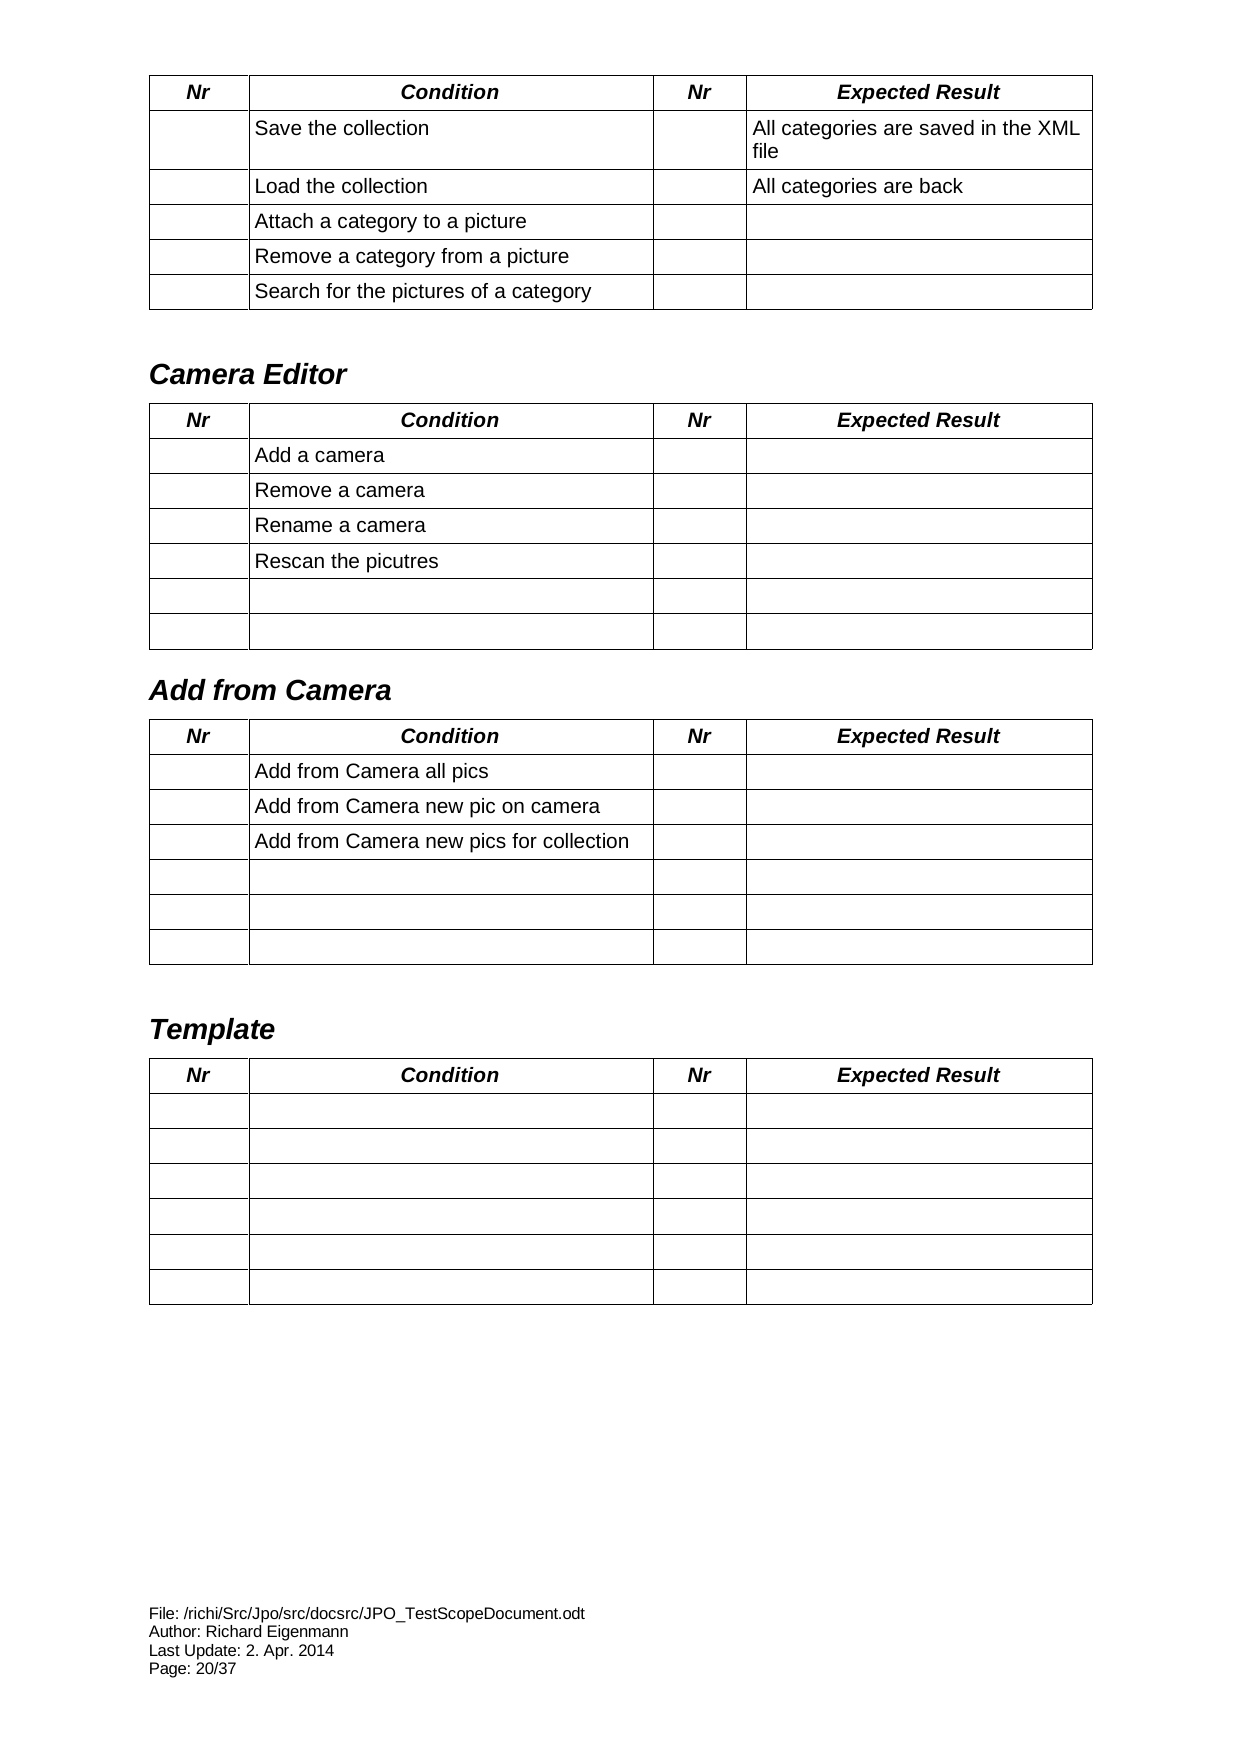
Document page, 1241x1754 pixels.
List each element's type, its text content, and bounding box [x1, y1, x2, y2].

table_cell [150, 860, 248, 894]
table_cell [150, 895, 248, 929]
table_cell [654, 825, 746, 859]
table_cell [654, 439, 746, 473]
table_cell [654, 1129, 746, 1163]
subtitle Add from Camera [148, 674, 1092, 706]
table_header Condition [250, 1059, 653, 1093]
table_cell [150, 1164, 248, 1198]
table_header Expected Result [747, 404, 1092, 438]
table_cell Add from Camera new pic on camera [250, 790, 653, 824]
table_cell [250, 860, 653, 894]
table_cell [250, 1199, 653, 1234]
table_cell [250, 1235, 653, 1269]
table_cell [150, 439, 248, 473]
table_cell [747, 544, 1092, 578]
table_cell Add from Camera new pics for collection [250, 825, 653, 859]
table_cell [150, 1129, 248, 1163]
table_header Nr [654, 76, 746, 110]
table_cell Remove a camera [250, 474, 653, 508]
table_cell [150, 111, 248, 169]
table_cell Add a camera [250, 439, 653, 473]
table_cell [654, 895, 746, 929]
table_cell [747, 614, 1092, 649]
table_header Expected Result [747, 1059, 1092, 1093]
table_cell [747, 930, 1092, 964]
table_header Condition [250, 76, 653, 110]
table_cell [150, 544, 248, 578]
table_cell [654, 930, 746, 964]
table_cell [747, 790, 1092, 824]
table_cell [654, 790, 746, 824]
table_cell [150, 1094, 248, 1128]
table_cell [654, 111, 746, 169]
table_cell [250, 895, 653, 929]
table_cell [150, 509, 248, 543]
table_cell [250, 1129, 653, 1163]
table_header Nr [654, 720, 746, 754]
table_header Nr [654, 404, 746, 438]
table_header Nr [150, 76, 248, 110]
table_cell All categories are back [747, 170, 1092, 204]
table_cell [747, 755, 1092, 789]
table_cell [150, 579, 248, 613]
table_cell Search for the pictures of a category [250, 275, 653, 309]
table_cell [150, 1270, 248, 1304]
table_cell [250, 1164, 653, 1198]
table_cell [654, 755, 746, 789]
table_cell [747, 474, 1092, 508]
subtitle Camera Editor [148, 358, 1092, 390]
table_cell [654, 170, 746, 204]
subtitle Template [148, 1013, 1092, 1046]
table_cell [150, 614, 248, 649]
table_cell [747, 240, 1092, 274]
table_cell [654, 205, 746, 239]
table_cell [654, 474, 746, 508]
table_cell Save the collection [250, 111, 653, 169]
table_header Condition [250, 720, 653, 754]
table_cell [250, 930, 653, 964]
table_header Expected Result [747, 76, 1092, 110]
table_cell [747, 205, 1092, 239]
table_cell Load the collection [250, 170, 653, 204]
table_cell [747, 579, 1092, 613]
table_cell [747, 509, 1092, 543]
table_cell [747, 439, 1092, 473]
table_cell Attach a category to a picture [250, 205, 653, 239]
table_cell [150, 790, 248, 824]
table_cell [747, 275, 1092, 309]
table_cell [150, 755, 248, 789]
table_cell Remove a category from a picture [250, 240, 653, 274]
table_cell [250, 1270, 653, 1304]
table_cell [150, 240, 248, 274]
table_header Nr [654, 1059, 746, 1093]
table_cell [654, 275, 746, 309]
table_cell All categories are saved in the XML file [747, 111, 1092, 169]
table_cell [654, 860, 746, 894]
table_cell [747, 860, 1092, 894]
table_header Expected Result [747, 720, 1092, 754]
table_cell [150, 1235, 248, 1269]
table_header Condition [250, 404, 653, 438]
table_cell [747, 1270, 1092, 1304]
table_cell [654, 509, 746, 543]
table_cell [150, 474, 248, 508]
table_cell [654, 544, 746, 578]
table_cell [654, 1199, 746, 1234]
table_cell [654, 240, 746, 274]
table_cell [150, 205, 248, 239]
table_cell [150, 275, 248, 309]
table_cell [654, 1270, 746, 1304]
table_cell [150, 930, 248, 964]
table_cell [747, 1129, 1092, 1163]
table_cell [747, 1199, 1092, 1234]
table_cell [654, 614, 746, 649]
table_cell [654, 1094, 746, 1128]
table_cell [250, 1094, 653, 1128]
table_cell [747, 825, 1092, 859]
table_cell Rename a camera [250, 509, 653, 543]
table_cell [747, 1164, 1092, 1198]
table_cell [747, 895, 1092, 929]
table_cell [150, 170, 248, 204]
table_cell [150, 825, 248, 859]
table_cell [747, 1235, 1092, 1269]
table_cell [654, 1235, 746, 1269]
table_cell [250, 614, 653, 649]
table_cell [747, 1094, 1092, 1128]
table_header Nr [150, 1059, 248, 1093]
table_cell [654, 579, 746, 613]
table_cell Rescan the picutres [250, 544, 653, 578]
table_header Nr [150, 720, 248, 754]
table_cell [654, 1164, 746, 1198]
table_cell Add from Camera all pics [250, 755, 653, 789]
table_cell [150, 1199, 248, 1234]
table_cell [250, 579, 653, 613]
table_header Nr [150, 404, 248, 438]
